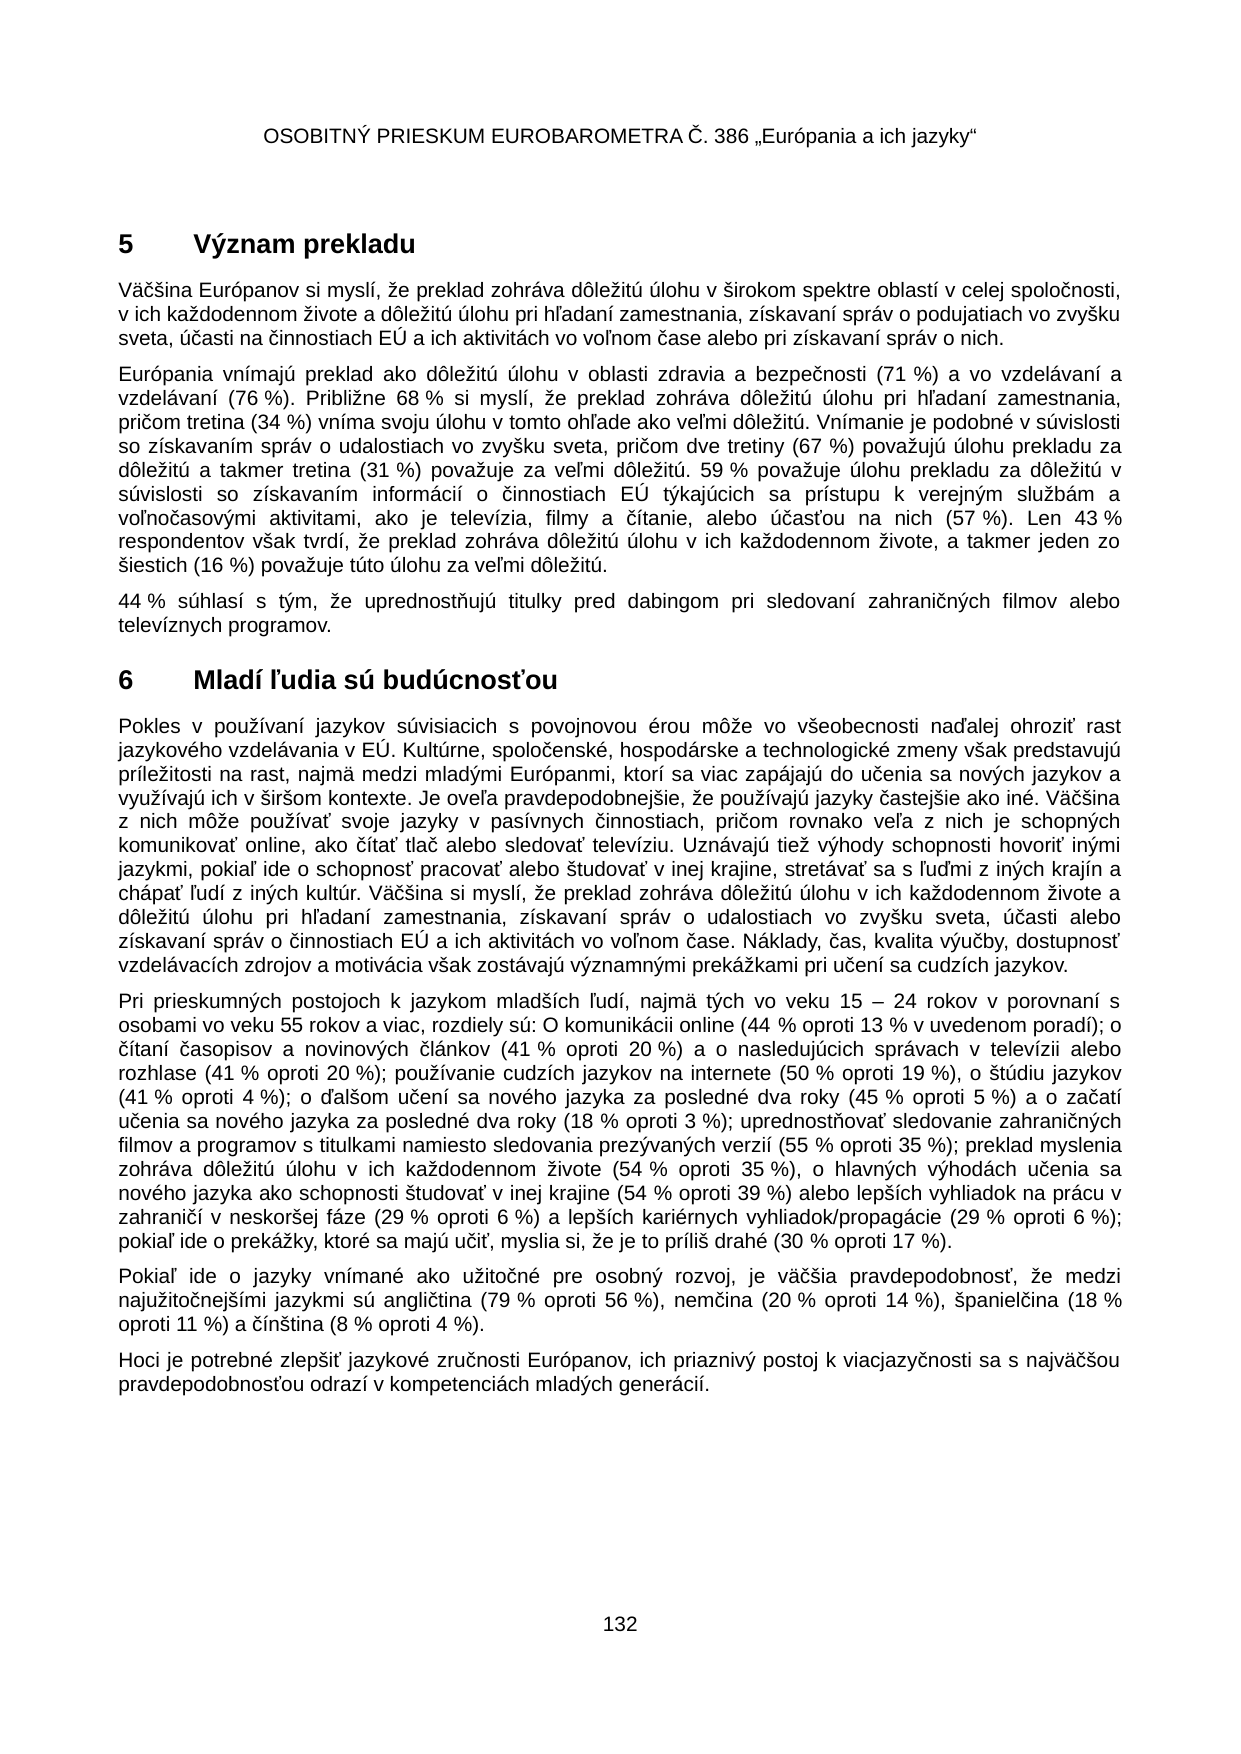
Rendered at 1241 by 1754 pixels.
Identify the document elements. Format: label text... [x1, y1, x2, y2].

subtitle Mladí ľudia sú budúcnosťou [118, 664, 1122, 695]
text Hoci je potrebné zlepšiť jazykové zručnosti Európanov, ich priaznivý postoj k viacjazyčnosti sa s najväčšou pravdepodobnosťou odrazí v kompetenciách mladých generácií. [118, 1348, 1122, 1396]
text Pri prieskumných postojoch k jazykom mladších ľudí, najmä tých vo veku 15 – 24 rokov v porovnaní s osobami vo veku 55 rokov a viac, rozdiely sú: O komunikácii online (44 % oproti 13 % v uvedenom poradí); o čítaní časopisov a novinových článkov (41 % oproti 20 %) a o nasledujúcich správach v televízii alebo rozhlase (41 % oproti 20 %); používanie cudzích jazykov na internete (50 % oproti 19 %), o štúdiu jazykov (41 % oproti 4 %); o ďalšom učení sa nového jazyka za posledné dva roky (45 % oproti 5 %) a o začatí učenia sa nového jazyka za posledné dva roky (18 % oproti 3 %); uprednostňovať sledovanie zahraničných filmov a programov s titulkami namiesto sledovania prezývaných verzií (55 % oproti 35 %); preklad myslenia zohráva dôležitú úlohu v ich každodennom živote (54 % oproti 35 %), o hlavných výhodách učenia sa nového jazyka ako schopnosti študovať v inej krajine (54 % oproti 39 %) alebo lepších vyhliadok na prácu v zahraničí v neskoršej fáze (29 % oproti 6 %) a lepších kariérnych vyhliadok/propagácie (29 % oproti 6 %); pokiaľ ide o prekážky, ktoré sa majú učiť, myslia si, že je to príliš drahé (30 % oproti 17 %). [118, 989, 1122, 1252]
text Európania vnímajú preklad ako dôležitú úlohu v oblasti zdravia a bezpečnosti (71 %) a vo vzdelávaní a vzdelávaní (76 %). Približne 68 % si myslí, že preklad zohráva dôležitú úlohu pri hľadaní zamestnania, pričom tretina (34 %) vníma svoju úlohu v tomto ohľade ako veľmi dôležitú. Vnímanie je podobné v súvislosti so získavaním správ o udalostiach vo zvyšku sveta, pričom dve tretiny (67 %) považujú úlohu prekladu za dôležitú a takmer tretina (31 %) považuje za veľmi dôležitú. 59 % považuje úlohu prekladu za dôležitú v súvislosti so získavaním informácií o činnostiach EÚ týkajúcich sa prístupu k verejným službám a voľnočasovými aktivitami, ako je televízia, filmy a čítanie, alebo účasťou na nich (57 %). Len 43 % respondentov však tvrdí, že preklad zohráva dôležitú úlohu v ich každodennom živote, a takmer jeden zo šiestich (16 %) považuje túto úlohu za veľmi dôležitú. [118, 362, 1122, 577]
text Väčšina Európanov si myslí, že preklad zohráva dôležitú úlohu v širokom spektre oblastí v celej spoločnosti, v ich každodennom živote a dôležitú úlohu pri hľadaní zamestnania, získavaní správ o podujatiach vo zvyšku sveta, účasti na činnostiach EÚ a ich aktivitách vo voľnom čase alebo pri získavaní správ o nich. [118, 278, 1122, 350]
subtitle Význam prekladu [118, 228, 1122, 259]
text Pokiaľ ide o jazyky vnímané ako užitočné pre osobný rozvoj, je väčšia pravdepodobnosť, že medzi najužitočnejšími jazykmi sú angličtina (79 % oproti 56 %), nemčina (20 % oproti 14 %), španielčina (18 % oproti 11 %) a čínština (8 % oproti 4 %). [118, 1264, 1122, 1336]
text 44 % súhlasí s tým, že uprednostňujú titulky pred dabingom pri sledovaní zahraničných filmov alebo televíznych programov. [118, 589, 1122, 637]
text Pokles v používaní jazykov súvisiacich s povojnovou érou môže vo všeobecnosti naďalej ohroziť rast jazykového vzdelávania v EÚ. Kultúrne, spoločenské, hospodárske a technologické zmeny však predstavujú príležitosti na rast, najmä medzi mladými Európanmi, ktorí sa viac zapájajú do učenia sa nových jazykov a využívajú ich v širšom kontexte. Je oveľa pravdepodobnejšie, že používajú jazyky častejšie ako iné. Väčšina z nich môže používať svoje jazyky v pasívnych činnostiach, pričom rovnako veľa z nich je schopných komunikovať online, ako čítať tlač alebo sledovať televíziu. Uznávajú tiež výhody schopnosti hovoriť inými jazykmi, pokiaľ ide o schopnosť pracovať alebo študovať v inej krajine, stretávať sa s ľuďmi z iných krajín a chápať ľudí z iných kultúr. Väčšina si myslí, že preklad zohráva dôležitú úlohu v ich každodennom živote a dôležitú úlohu pri hľadaní zamestnania, získavaní správ o udalostiach vo zvyšku sveta, účasti alebo získavaní správ o činnostiach EÚ a ich aktivitách vo voľnom čase. Náklady, čas, kvalita výučby, dostupnosť vzdelávacích zdrojov a motivácia však zostávajú významnými prekážkami pri učení sa cudzích jazykov. [118, 713, 1122, 977]
